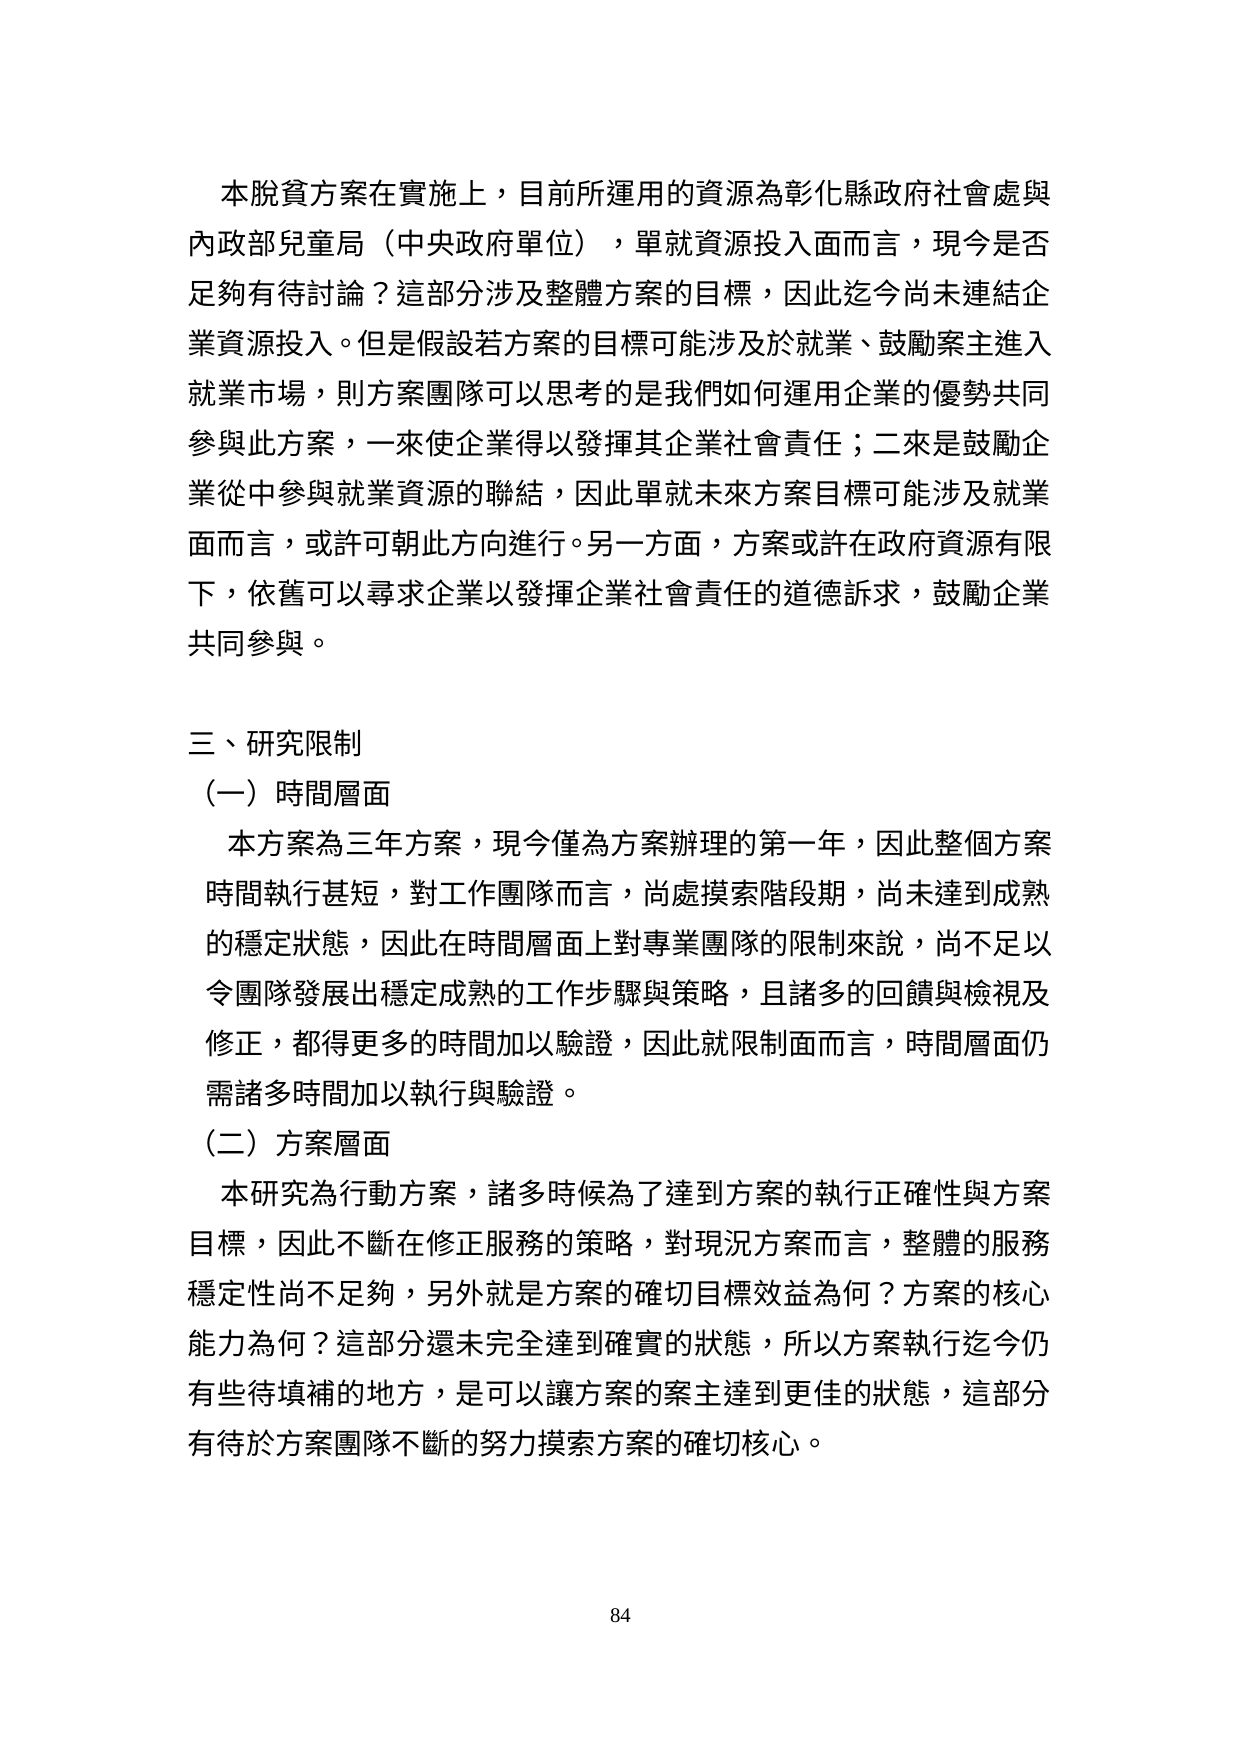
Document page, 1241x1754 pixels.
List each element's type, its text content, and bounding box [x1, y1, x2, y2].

text 本方案為三年方案，現今僅為方案辦理的第一年，因此整個方案時間執行甚短，對工作團隊而言，尚處摸索階段期，尚未達到成熟的穩定狀態，因此在時間層面上對專業團隊的限制來說，尚不足以令團隊發展出穩定成熟的工作步驟與策略，且諸多的回饋與檢視及修正，都得更多的時間加以驗證，因此就限制面而言，時間層面仍需諸多時間加以執行與驗證。 [187, 814, 1053, 1114]
text （二）方案層面 [187, 1114, 1053, 1164]
text 本研究為行動方案，諸多時候為了達到方案的執行正確性與方案目標，因此不斷在修正服務的策略，對現況方案而言，整體的服務穩定性尚不足夠，另外就是方案的確切目標效益為何？方案的核心能力為何？這部分還未完全達到確實的狀態，所以方案執行迄今仍有些待填補的地方，是可以讓方案的案主達到更佳的狀態，這部分有待於方案團隊不斷的努力摸索方案的確切核心。 [187, 1164, 1053, 1464]
text （一）時間層面 [187, 764, 1053, 814]
text 本脫貧方案在實施上，目前所運用的資源為彰化縣政府社會處與內政部兒童局（中央政府單位），單就資源投入面而言，現今是否足夠有待討論？這部分涉及整體方案的目標，因此迄今尚未連結企業資源投入。但是假設若方案的目標可能涉及於就業、鼓勵案主進入就業市場，則方案團隊可以思考的是我們如何運用企業的優勢共同參與此方案，一來使企業得以發揮其企業社會責任；二來是鼓勵企業從中參與就業資源的聯結，因此單就未來方案目標可能涉及就業面而言，或許可朝此方向進行。另一方面，方案或許在政府資源有限下，依舊可以尋求企業以發揮企業社會責任的道德訴求，鼓勵企業共同參與。 [187, 164, 1053, 664]
text 三、研究限制 [187, 714, 1053, 764]
